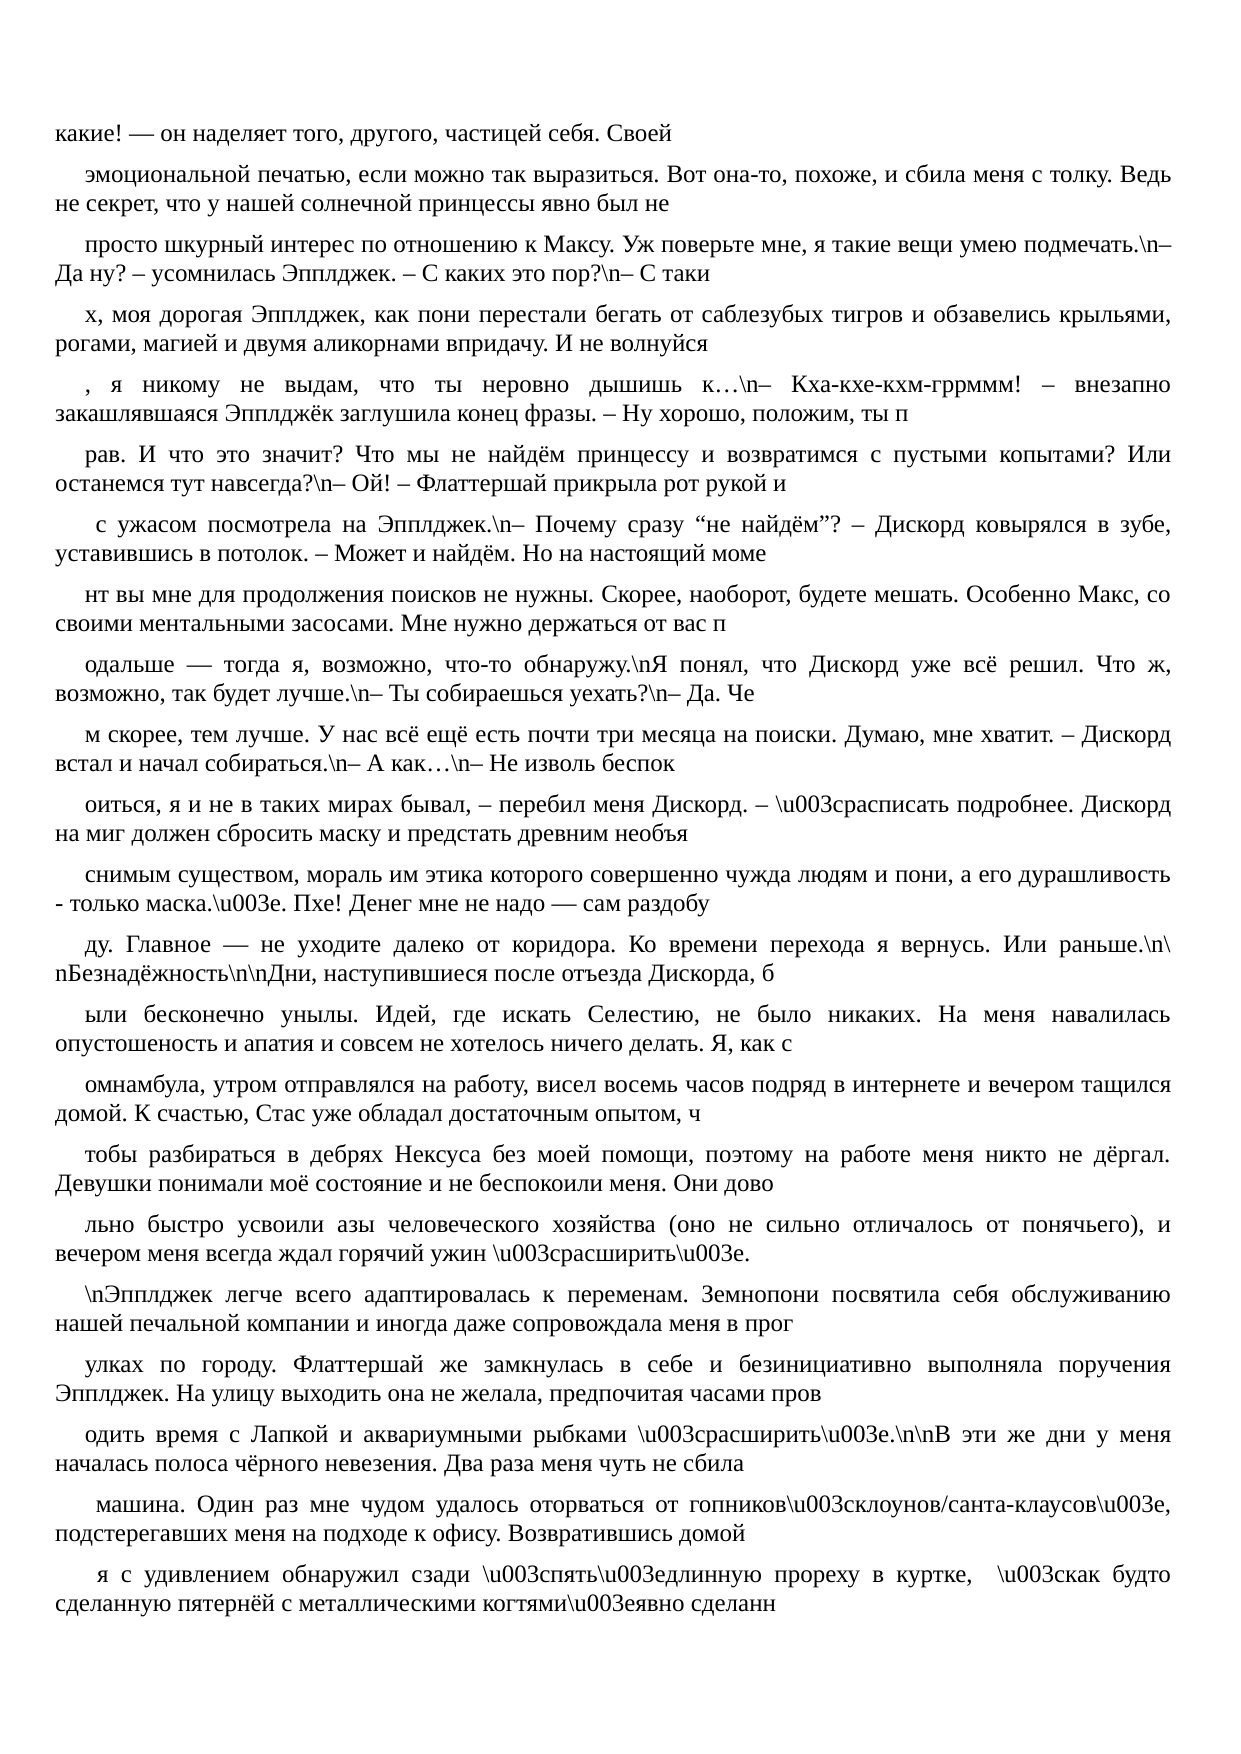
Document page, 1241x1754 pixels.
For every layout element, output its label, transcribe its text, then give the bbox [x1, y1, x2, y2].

text я с удивлением обнаружил сзади \u003cпять\u003eдлинную прореху в куртке, \u003cкак будто сделанную пятернёй с металлическими когтями\u003eявно сделанн [55, 1559, 1172, 1617]
text машина. Один раз мне чудом удалось оторваться от гопников\u003cклоунов/санта-клаусов\u003e, подстерегавших меня на подходе к офису. Возвратившись домой [55, 1489, 1172, 1547]
text х, моя дорогая Эпплджек, как пони перестали бегать от саблезубых тигров и обзавелись крыльями, рогами, магией и двумя аликорнами впридачу. И не волнуйся [55, 299, 1172, 357]
text тобы разбираться в дебрях Нексуса без моей помощи, поэтому на работе меня никто не дёргал. Девушки понимали моё состояние и не беспокоили меня. Они дово [55, 1139, 1172, 1197]
text нт вы мне для продолжения поисков не нужны. Скорее, наоборот, будете мешать. Особенно Макс, со своими ментальными засосами. Мне нужно держаться от вас п [55, 579, 1172, 637]
text м скорее, тем лучше. У нас всё ещё есть почти три месяца на поиски. Думаю, мне хватит. – Дискорд встал и начал собираться.\n– А как…\n– Не изволь беспок [55, 719, 1172, 777]
text какие! — он наделяет того, другого, частицей себя. Своей [55, 118, 1172, 147]
text эмоциональной печатью, если можно так выразиться. Вот она-то, похоже, и сбила меня с толку. Ведь не секрет, что у нашей солнечной принцессы явно был не [55, 159, 1172, 217]
text одальше — тогда я, возможно, что-то обнаружу.\nЯ понял, что Дискорд уже всё решил. Что ж, возможно, так будет лучше.\n– Ты собираешься уехать?\n– Да. Че [55, 649, 1172, 707]
text ыли бесконечно унылы. Идей, где искать Селестию, не было никаких. На меня навалилась опустошеность и апатия и совсем не хотелось ничего делать. Я, как с [55, 999, 1172, 1057]
text улках по городу. Флаттершай же замкнулась в себе и безинициативно выполняла поручения Эпплджек. На улицу выходить она не желала, предпочитая часами пров [55, 1349, 1172, 1407]
text просто шкурный интерес по отношению к Максу. Уж поверьте мне, я такие вещи умею подмечать.\n– Да ну? – усомнилась Эпплджек. – С каких это пор?\n– С таки [55, 229, 1172, 287]
text одить время с Лапкой и аквариумными рыбками \u003cрасширить\u003e.\n\nВ эти же дни у меня началась полоса чёрного невезения. Два раза меня чуть не сбила [55, 1419, 1172, 1477]
text льно быстро усвоили азы человеческого хозяйства (оно не сильно отличалось от понячьего), и вечером меня всегда ждал горячий ужин \u003cрасширить\u003e. [55, 1209, 1172, 1267]
text с ужасом посмотрела на Эпплджек.\n– Почему сразу “не найдём”? – Дискорд ковырялся в зубе, уставившись в потолок. – Может и найдём. Но на настоящий моме [55, 509, 1172, 567]
text рав. И что это значит? Что мы не найдём принцессу и возвратимся с пустыми копытами? Или останемся тут навсегда?\n– Ой! – Флаттершай прикрыла рот рукой и [55, 439, 1172, 497]
text омнамбула, утром отправлялся на работу, висел восемь часов подряд в интернете и вечером тащился домой. К счастью, Стас уже обладал достаточным опытом, ч [55, 1069, 1172, 1127]
text снимым существом, мораль им этика которого совершенно чужда людям и пони, а его дурашливость - только маска.\u003e. Пхе! Денег мне не надо — сам раздобу [55, 859, 1172, 917]
text \nЭпплджек легче всего адаптировалась к переменам. Земнопони посвятила себя обслуживанию нашей печальной компании и иногда даже сопровождала меня в прог [55, 1279, 1172, 1337]
text ду. Главное — не уходите далеко от коридора. Ко времени перехода я вернусь. Или раньше.\n\nБезнадёжность\n\nДни, наступившиеся после отъезда Дискорда, б [55, 929, 1172, 987]
text , я никому не выдам, что ты неровно дышишь к…\n– Кха-кхе-кхм-гррммм! – внезапно закашлявшаяся Эпплджёк заглушила конец фразы. – Ну хорошо, положим, ты п [55, 369, 1172, 427]
text оиться, я и не в таких мирах бывал, – перебил меня Дискорд. – \u003cрасписать подробнее. Дискорд на миг должен сбросить маску и предстать древним необъя [55, 789, 1172, 847]
